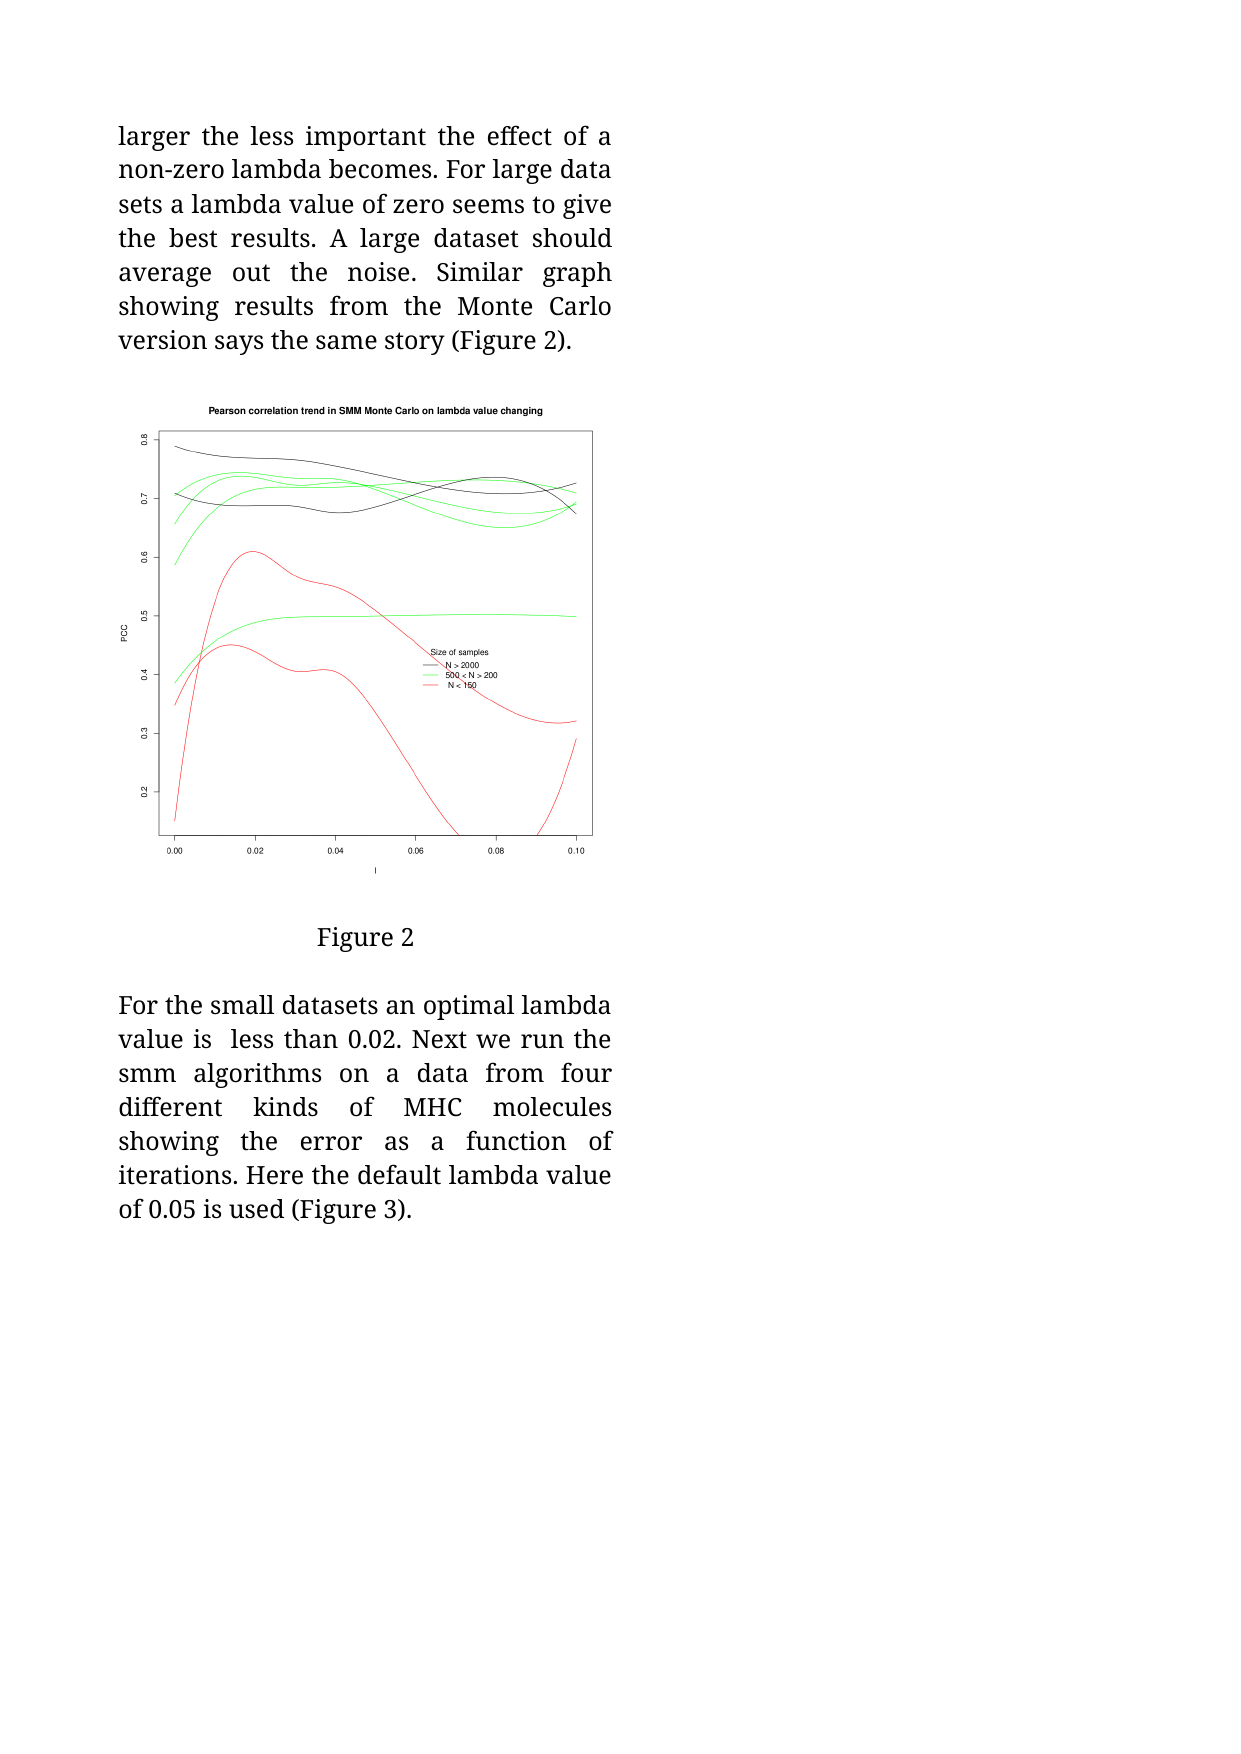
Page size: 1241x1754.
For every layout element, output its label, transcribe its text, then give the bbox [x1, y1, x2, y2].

text Figure 2 [118, 919, 613, 953]
picture [118, 390, 613, 886]
text For the small datasets an optimal lambda value is less than 0.02. Next we run the smm algorithms on a data from four different kinds of MHC molecules showing the error as a function of iterations. Here the default lambda value of 0.05 is used (Figure 3). [118, 987, 613, 1226]
text larger the less important the effect of a non-zero lambda becomes. For large data sets a lambda value of zero seems to give the best results. A large dataset should average out the noise. Similar graph showing results from the Monte Carlo version says the same story (Figure 2). [118, 118, 613, 357]
